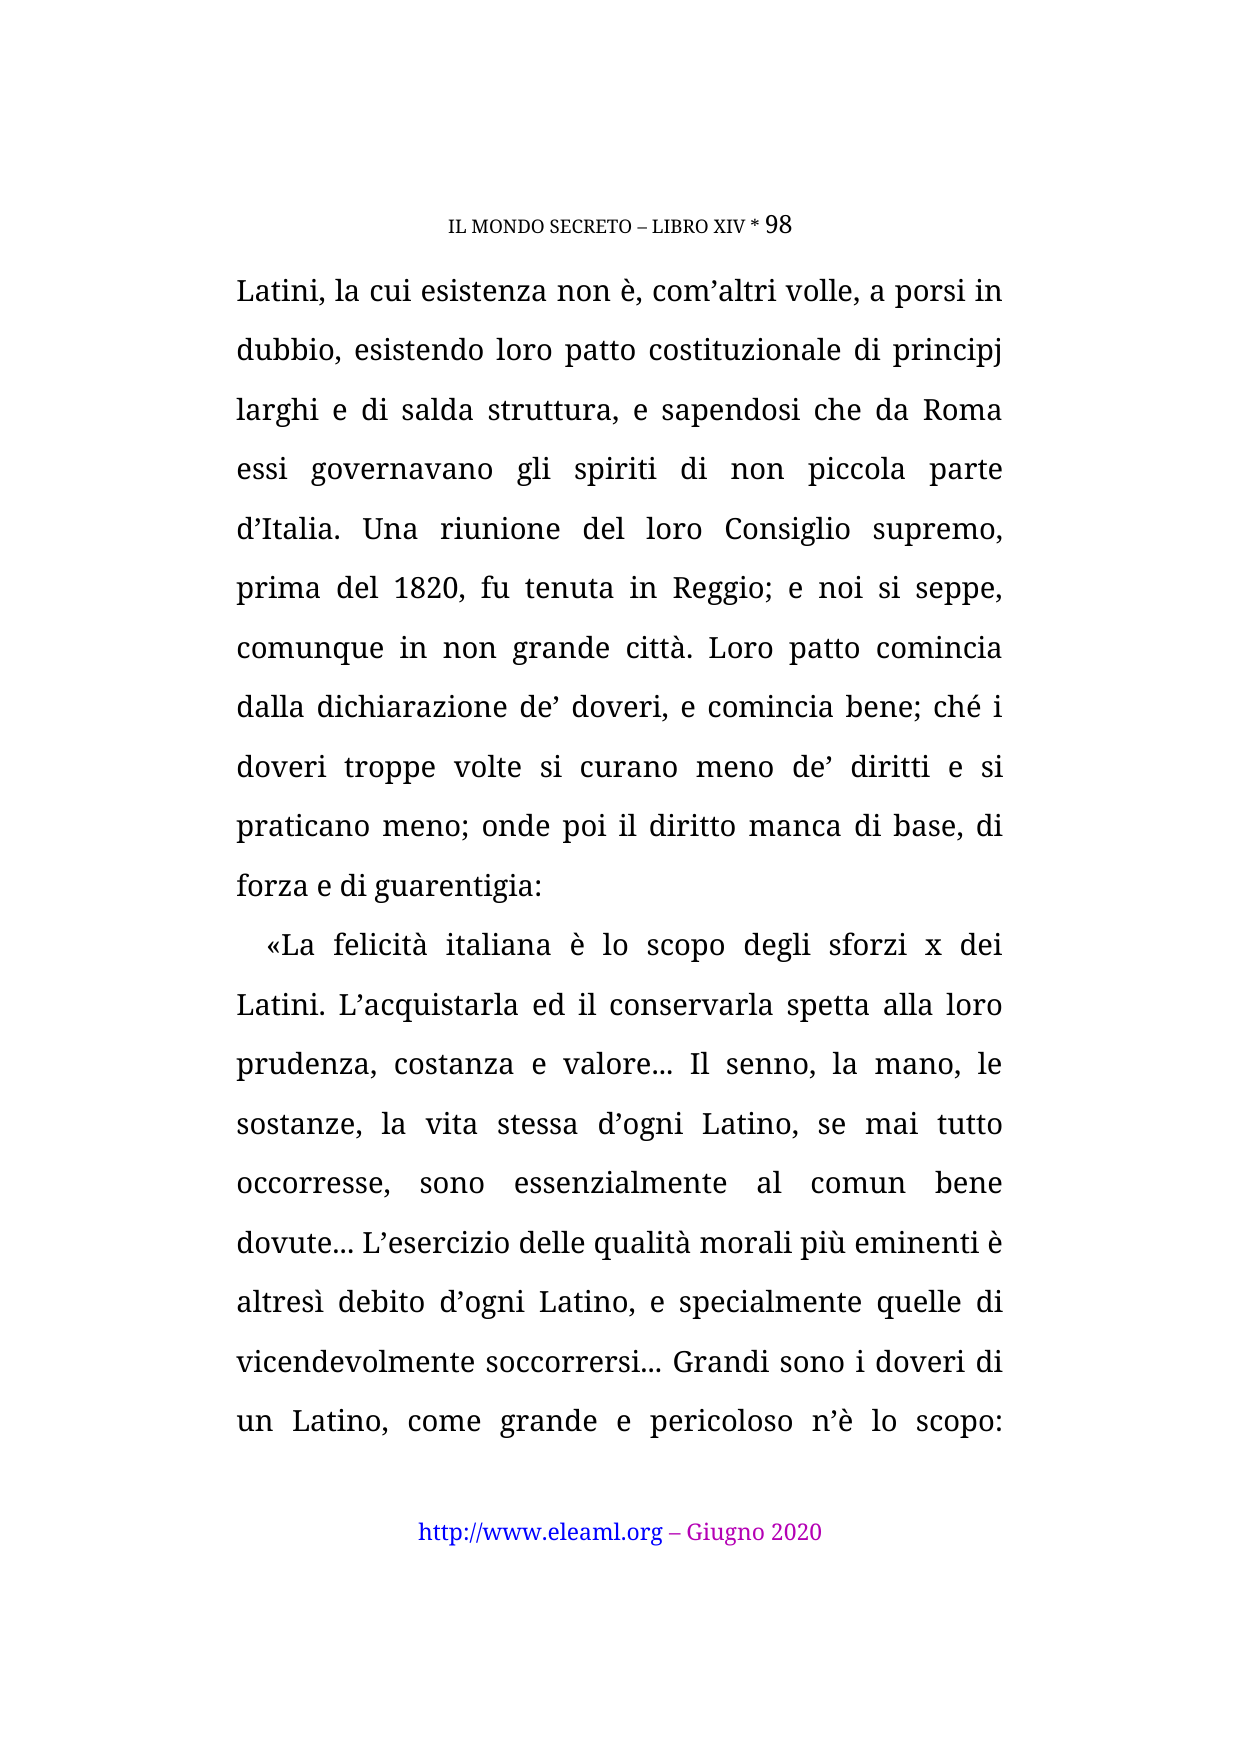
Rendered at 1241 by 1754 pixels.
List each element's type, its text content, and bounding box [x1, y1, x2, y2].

text «La felicità italiana è lo scopo degli sforzi x dei Latini. L’acquistarla ed il conservarla spetta alla loro prudenza, costanza e valore... Il senno, la mano, le sostanze, la vita stessa d’ogni Latino, se mai tutto occorresse, sono essenzialmente al comun bene dovute... L’esercizio delle qualità morali più eminenti è altresì debito d’ogni Latino, e specialmente quelle di vicendevolmente soccorrersi... Grandi sono i doveri di un Latino, come grande e pericoloso n’è lo scopo: [236, 924, 1004, 1440]
text Latini, la cui esistenza non è, com’altri volle, a porsi in dubbio, esistendo loro patto costituzionale di principj larghi e di salda struttura, e sapendosi che da Roma essi governavano gli spiriti di non piccola parte d’Italia. Una riunione del loro Consiglio supremo, prima del 1820, fu tenuta in Reggio; e noi si seppe, comunque in non grande città. Loro patto comincia dalla dichiarazione de’ doveri, e comincia bene; ché i doveri troppe volte si curano meno de’ diritti e si praticano meno; onde poi il diritto manca di base, di forza e di guarentigia: [236, 270, 1004, 905]
